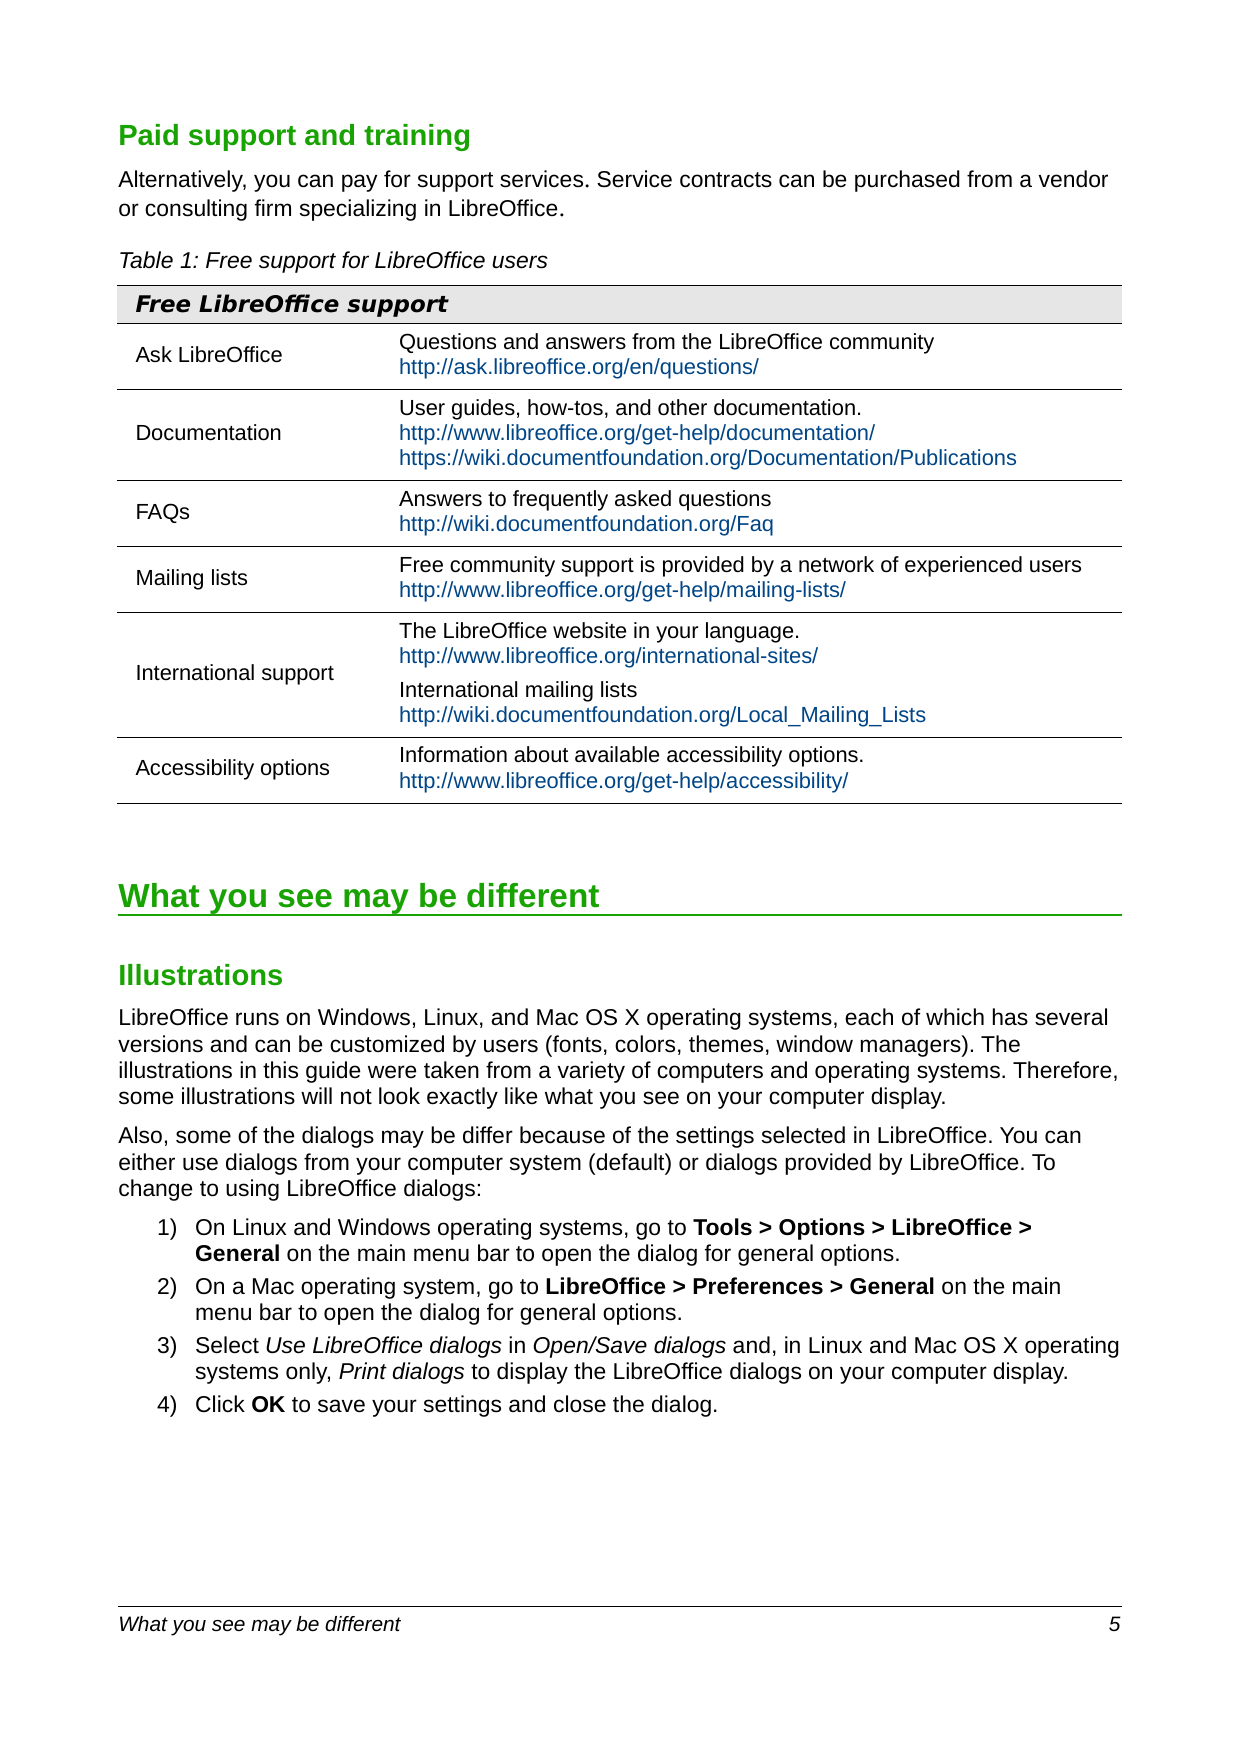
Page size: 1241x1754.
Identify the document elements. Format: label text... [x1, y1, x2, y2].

table_cell FAQs [117, 481, 381, 546]
table_cell Ask LibreOffice [117, 324, 381, 389]
text Also, some of the dialogs may be differ because of the settings selected in LibreOffice. You can either use dialogs from your computer system (default) or dialogs provided by LibreOffice. To change to using LibreOffice dialogs: [118, 1122, 1122, 1201]
text Alternatively, you can pay for support services. Service contracts can be purchased from a vendor or consulting firm specializing in LibreOffice. [118, 164, 1122, 222]
table_cell Free community support is provided by a network of experienced users http://www.libreoffice.org/get-help/mailing-lists/ [381, 547, 1122, 612]
list Click OK to save your settings and close the dialog. [177, 1391, 1122, 1417]
table_header Free LibreOffice support [117, 286, 1122, 323]
list Select Use LibreOffice dialogs in Open/Save dialogs and, in Linux and Mac OS X operating systems only, Print dialogs to display the LibreOffice dialogs on your computer display. [177, 1332, 1122, 1384]
text LibreOffice runs on Windows, Linux, and Mac OS X operating systems, each of which has several versions and can be customized by users (fonts, colors, themes, window managers). The illustrations in this guide were taken from a variety of computers and operating systems. Therefore, some illustrations will not look exactly like what you see on your computer display. [118, 1004, 1122, 1110]
text Table 1: Free support for LibreOffice users [118, 247, 1122, 273]
subtitle Paid support and training [118, 118, 1122, 152]
table_cell User guides, how-tos, and other documentation. http://www.libreoffice.org/get-help/documentation/ https://wiki.documentfoundation.org/Documentation/Publications [381, 390, 1122, 480]
table_cell Accessibility options [117, 738, 381, 803]
list On Linux and Windows operating systems, go to Tools > Options > LibreOffice > General on the main menu bar to open the dialog for general options. [177, 1214, 1122, 1266]
table_cell Answers to frequently asked questions http://wiki.documentfoundation.org/Faq [381, 481, 1122, 546]
subtitle What you see may be different [118, 876, 1122, 914]
table_cell Questions and answers from the LibreOffice community http://ask.libreoffice.org/en/questions/ [381, 324, 1122, 389]
table_cell Information about available accessibility options. http://www.libreoffice.org/get-help/accessibility/ [381, 738, 1122, 803]
table_cell International support [117, 613, 381, 737]
table_cell Mailing lists [117, 547, 381, 612]
table_cell The LibreOffice website in your language. http://www.libreoffice.org/international-sites/ International mailing lists http://wiki.documentfoundation.org/Local_Mailing_Lists [381, 613, 1122, 737]
subtitle Illustrations [118, 958, 1122, 992]
list On a Mac operating system, go to LibreOffice > Preferences > General on the main menu bar to open the dialog for general options. [177, 1273, 1122, 1325]
table_cell Documentation [117, 390, 381, 480]
